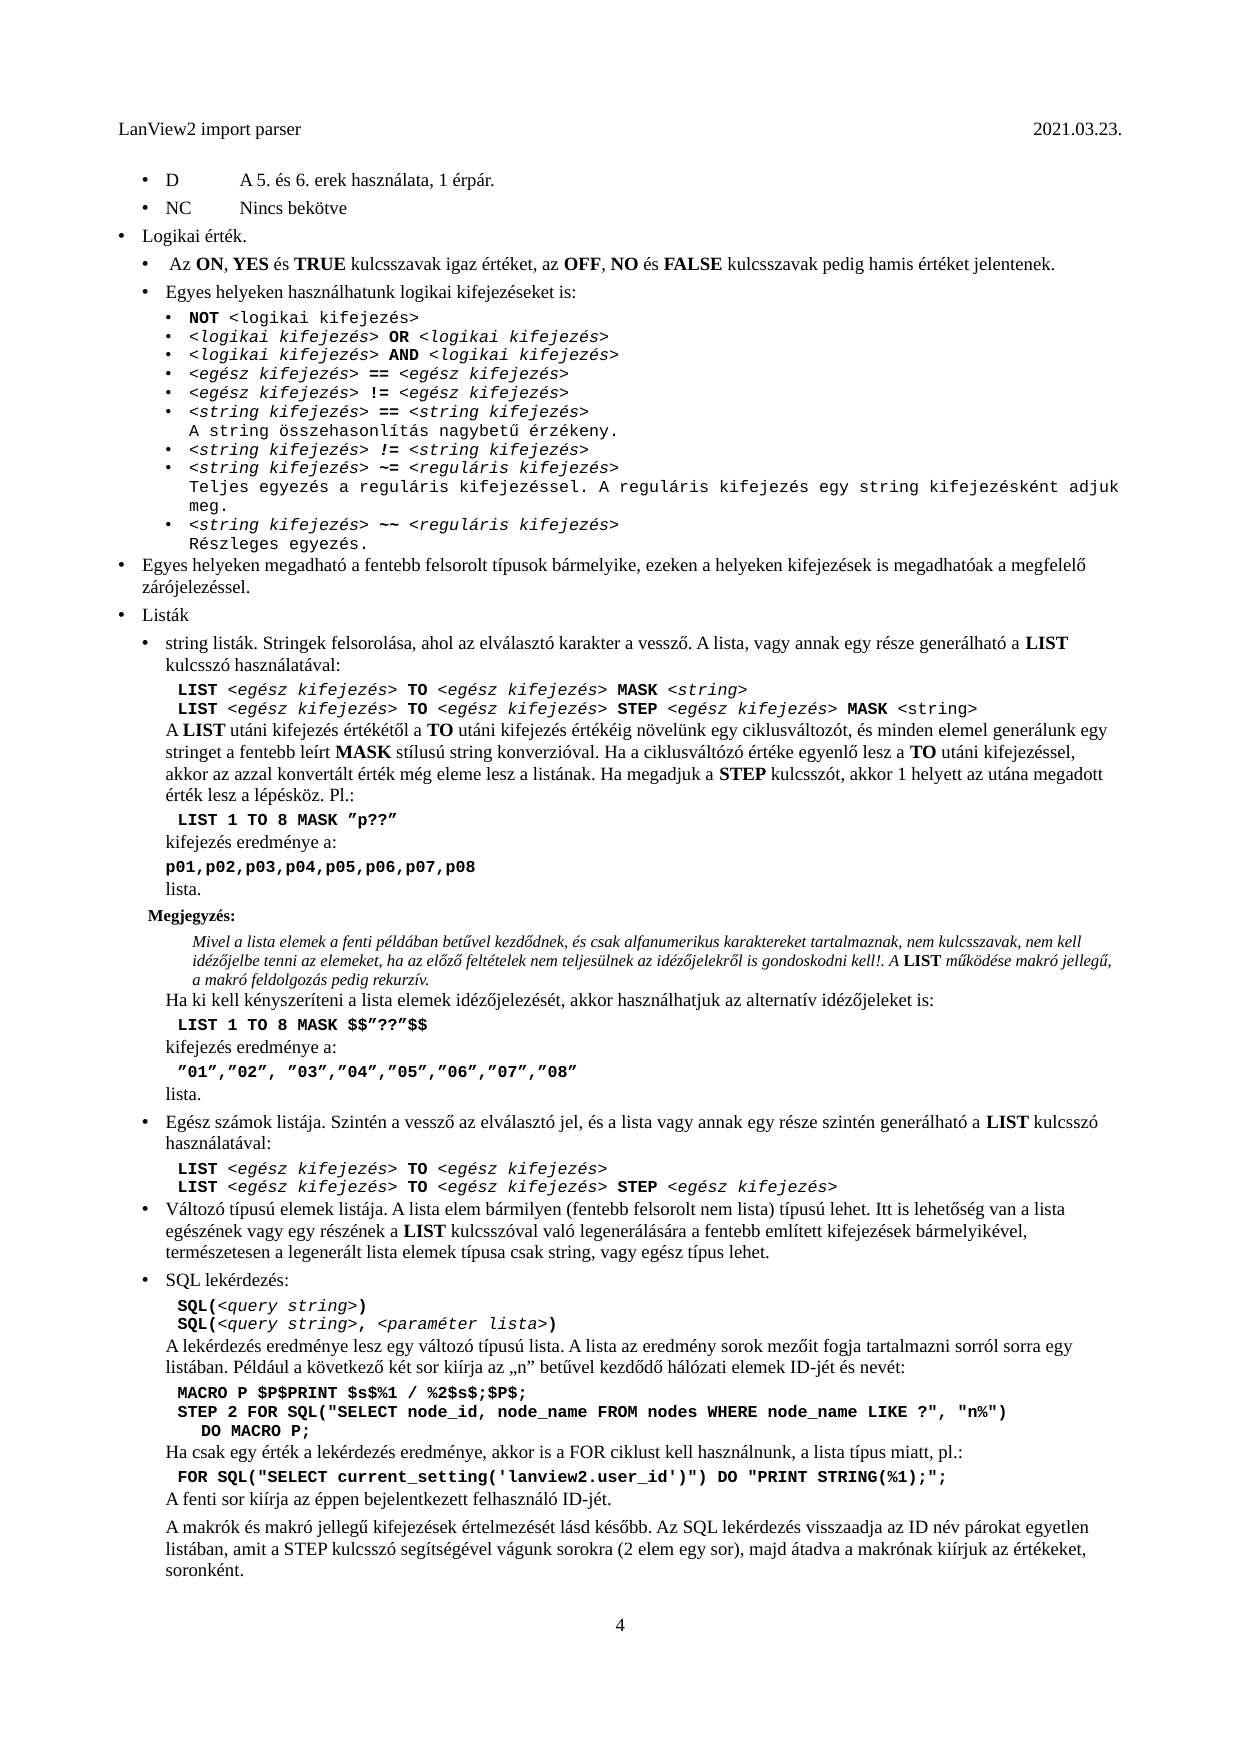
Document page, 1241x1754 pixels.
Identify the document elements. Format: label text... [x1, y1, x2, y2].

list Egyes helyeken használhatunk logikai kifejezéseket is: [142, 281, 1122, 303]
text kifejezés eredménye a: [165, 1036, 1122, 1057]
list <logikai kifejezés> OR <logikai kifejezés> [165, 328, 1122, 347]
list Egyes helyeken megadható a fentebb felsorolt típusok bármelyike, ezeken a helyeken kifejezések is megadhatóak a megfelelő zárójelezéssel. [118, 554, 1122, 597]
list A makrók és makró jellegű kifejezések értelmezését lásd később. Az SQL lekérdezés visszaadja az ID név párokat egyetlen listában, amit a STEP kulcsszó segítségével vágunk sorokra (2 elem egy sor), majd átadva a makrónak kiírjuk az értékeket, soronként. [165, 1516, 1122, 1581]
list lista. [142, 878, 1122, 899]
text LIST 1 TO 8 MASK $$”??”$$ [177, 1017, 1122, 1036]
list A fenti sor kiírja az éppen bejelentkezett felhasználó ID-jét. [165, 1488, 1122, 1509]
text Ha ki kell kényszeríteni a lista elemek idézőjelezését, akkor használhatjuk az alternatív idézőjeleket is: [165, 989, 1122, 1010]
list A LIST utáni kifejezés értékétől a TO utáni kifejezés értékéig növelünk egy ciklusváltozót, és minden elemel generálunk egy stringet a fentebb leírt MASK stílusú string konverzióval. Ha a ciklusváltózó értéke egyenlő lesz a TO utáni kifejezéssel, akkor az azzal konvertált érték még eleme lesz a listának. Ha megadjuk a STEP kulcsszót, akkor 1 helyett az utána megadott érték lesz a lépésköz. Pl.: [142, 719, 1122, 806]
text LIST <egész kifejezés> TO <egész kifejezés> STEP <egész kifejezés> MASK <string> [177, 700, 1122, 719]
list <string kifejezés> == <string kifejezés> A string összehasonlítás nagybetű érzékeny. [165, 403, 1122, 441]
list Ha csak egy érték a lekérdezés eredménye, akkor is a FOR ciklust kell használnunk, a lista típus miatt, pl.: [165, 1441, 1122, 1462]
text LIST <egész kifejezés> TO <egész kifejezés> [177, 1160, 1122, 1179]
list SQL lekérdezés: [142, 1269, 1122, 1291]
list Változó típusú elemek listája. A lista elem bármilyen (fentebb felsorolt nem lista) típusú lehet. Itt is lehetőség van a lista egészének vagy egy részének a LIST kulcsszóval való legenerálására a fentebb említett kifejezések bármelyikével, természetesen a legenerált lista elemek típusa csak string, vagy egész típus lehet. [142, 1198, 1122, 1263]
list Listák [118, 604, 1122, 626]
text SQL(<query string>, <paraméter lista>) [177, 1316, 1122, 1335]
list A lekérdezés eredménye lesz egy változó típusú lista. A lista az eredmény sorok mezőit fogja tartalmazni sorról sorra egy listában. Például a következő két sor kiírja az „n” betűvel kezdődő hálózati elemek ID-jét és nevét: [165, 1335, 1122, 1378]
text lista. [165, 1083, 1122, 1104]
text ”01”,”02”, ”03”,”04”,”05”,”06”,”07”,”08” [177, 1064, 1122, 1083]
list p01,p02,p03,p04,p05,p06,p07,p08 [142, 859, 1122, 878]
list <string kifejezés> != <string kifejezés> [165, 441, 1122, 460]
text LIST <egész kifejezés> TO <egész kifejezés> MASK <string> [177, 682, 1122, 700]
text Mivel a lista elemek a fenti példában betűvel kezdődnek, és csak alfanumerikus karaktereket tartalmaznak, nem kulcsszavak, nem kell idézőjelbe tenni az elemeket, ha az előző feltételek nem teljesülnek az idézőjelekről is gondoskodni kell!. A LIST működése makró jellegű, a makró feldolgozás pedig rekurzív. [192, 931, 1122, 989]
text STEP 2 FOR SQL("SELECT node_id, node_name FROM nodes WHERE node_name LIKE ?", "n%") [177, 1403, 1122, 1422]
list <egész kifejezés> != <egész kifejezés> [165, 385, 1122, 403]
text DO MACRO P; [177, 1422, 1122, 1441]
text SQL(<query string>) [177, 1297, 1122, 1316]
text Megjegyzés: [118, 906, 1122, 925]
list NC Nincs bekötve [142, 197, 1122, 219]
list kifejezés eredménye a: [142, 831, 1122, 852]
list Logikai érték. [118, 225, 1122, 247]
list D A 5. és 6. erek használata, 1 érpár. [142, 169, 1122, 191]
list <egész kifejezés> == <egész kifejezés> [165, 366, 1122, 385]
list <string kifejezés> ~~ <reguláris kifejezés> Részleges egyezés. [165, 517, 1122, 554]
list Az ON, YES és TRUE kulcsszavak igaz értéket, az OFF, NO és FALSE kulcsszavak pedig hamis értéket jelentenek. [142, 253, 1122, 275]
text FOR SQL("SELECT current_setting('lanview2.user_id')") DO "PRINT STRING(%1);"; [177, 1469, 1122, 1488]
list string listák. Stringek felsorolása, ahol az elválasztó karakter a vessző. A lista, vagy annak egy része generálható a LIST kulcsszó használatával: [142, 632, 1122, 675]
list <string kifejezés> ~= <reguláris kifejezés> Teljes egyezés a reguláris kifejezéssel. A reguláris kifejezés egy string kifejezésként adjuk meg. [165, 460, 1122, 517]
text LIST 1 TO 8 MASK ”p??” [177, 812, 1122, 831]
text LIST <egész kifejezés> TO <egész kifejezés> STEP <egész kifejezés> [177, 1179, 1122, 1198]
list Egész számok listája. Szintén a vessző az elválasztó jel, és a lista vagy annak egy része szintén generálható a LIST kulcsszó használatával: [142, 1111, 1122, 1154]
list NOT <logikai kifejezés> [165, 309, 1122, 328]
text MACRO P $P$PRINT $s$%1 / %2$s$;$P$; [177, 1384, 1122, 1403]
list <logikai kifejezés> AND <logikai kifejezés> [165, 347, 1122, 366]
